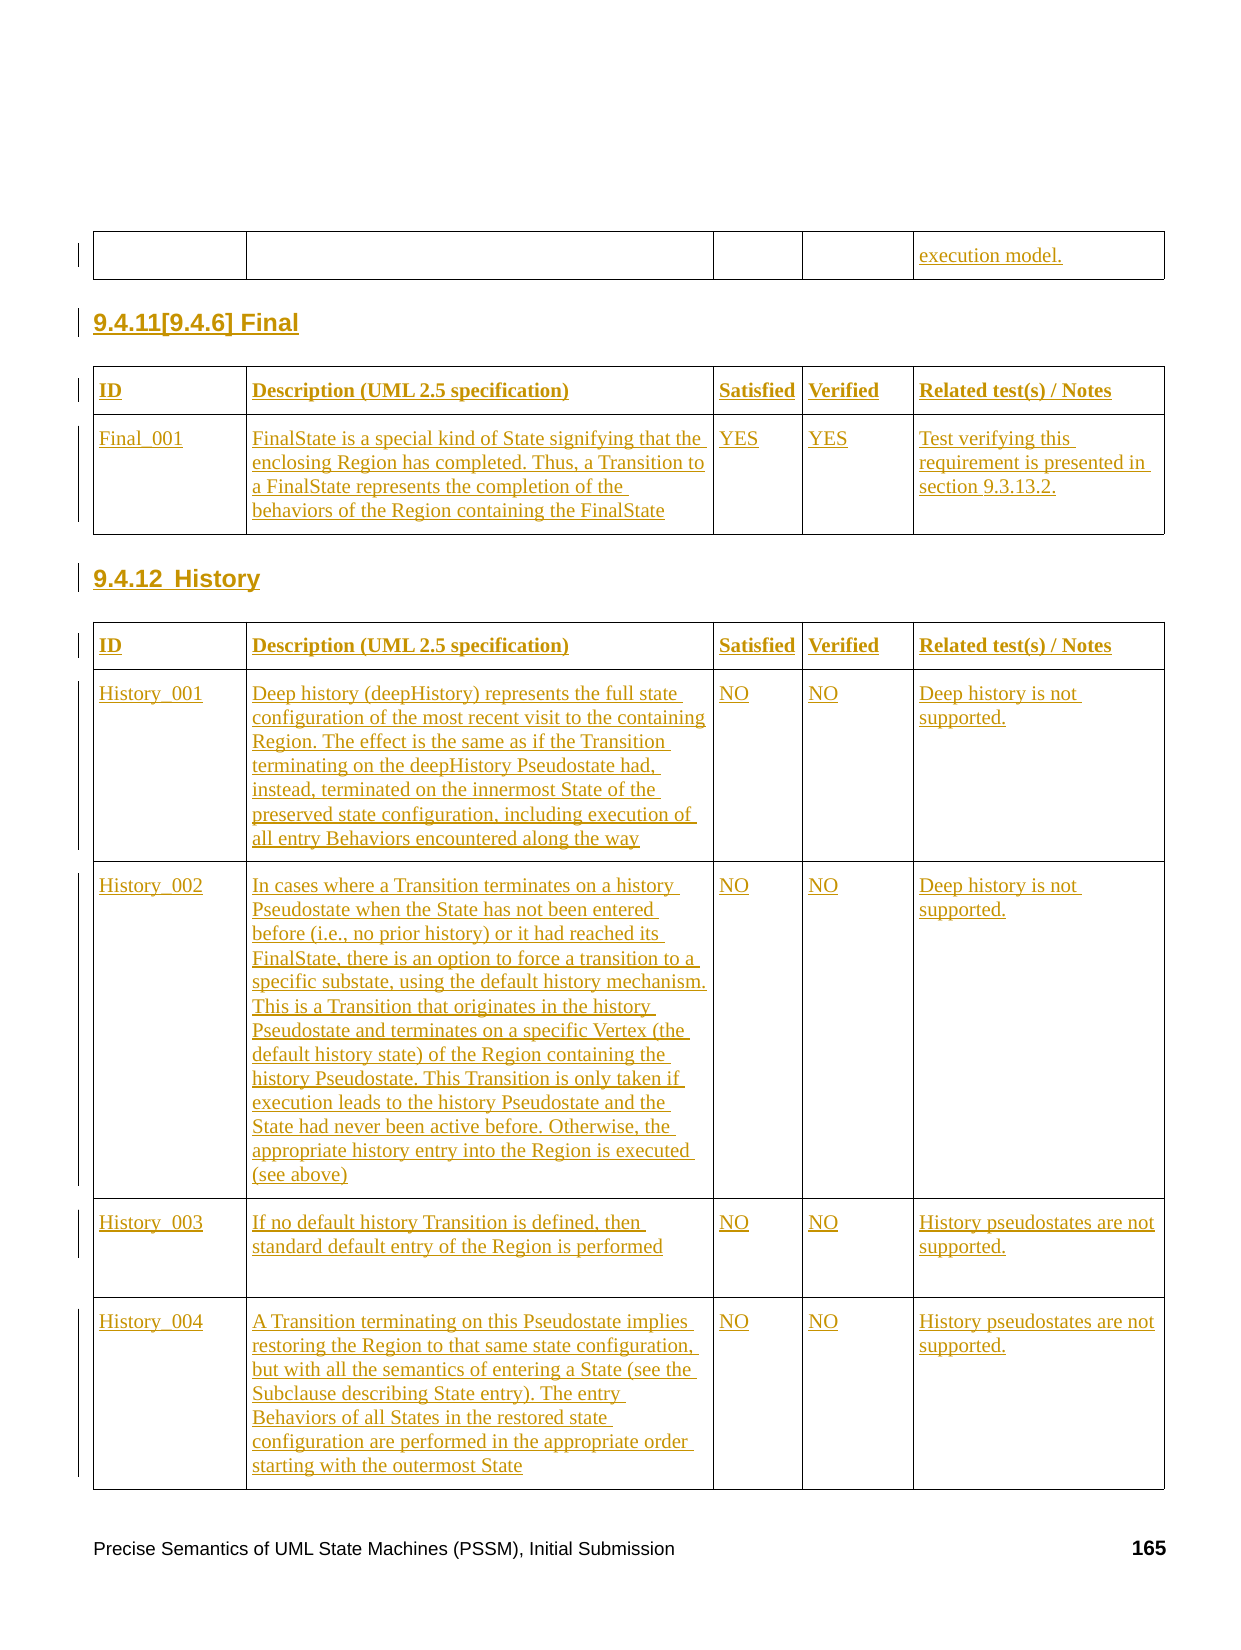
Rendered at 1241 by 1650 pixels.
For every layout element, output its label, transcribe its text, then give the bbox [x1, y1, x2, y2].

table_cell History pseudostates are not supported. [914, 1298, 1164, 1489]
table_cell [247, 232, 713, 279]
table_cell Deep history is not supported. [914, 670, 1164, 861]
table_cell NO [714, 1298, 802, 1489]
table_cell [803, 232, 913, 279]
table_cell In cases where a Transition terminates on a history Pseudostate when the State has not been entered before (i.e., no prior history) or it had reached its FinalState, there is an option to force a transition to a specific substate, using the default history mechanism. This is a Transition that originates in the history Pseudostate and terminates on a specific Vertex (the default history state) of the Region containing the history Pseudostate. This Transition is only taken if execution leads to the history Pseudostate and the State had never been active before. Otherwise, the appropriate history entry into the Region is executed (see above) [247, 862, 713, 1198]
table_cell NO [714, 862, 802, 1198]
table_cell NO [803, 1298, 913, 1489]
table_cell [714, 232, 802, 279]
table_header Satisfied [714, 367, 802, 414]
table_cell History_003 [94, 1199, 246, 1297]
table_header Satisfied [714, 623, 802, 669]
table_header Related test(s) / Notes [914, 367, 1164, 414]
table_header Description (UML 2.5 specification) [247, 623, 713, 669]
table_cell History_001 [94, 670, 246, 861]
table_header ID [94, 367, 246, 414]
table_cell NO [803, 862, 913, 1198]
table_cell A Transition terminating on this Pseudostate implies restoring the Region to that same state configuration, but with all the semantics of entering a State (see the Subclause describing State entry). The entry Behaviors of all States in the restored state configuration are performed in the appropriate order starting with the outermost State [247, 1298, 713, 1489]
table_cell Deep history is not supported. [914, 862, 1164, 1198]
table_header Description (UML 2.5 specification) [247, 367, 713, 414]
table_cell NO [803, 1199, 913, 1297]
table_cell If no default history Transition is defined, then standard default entry of the Region is performed [247, 1199, 713, 1297]
table_cell Final_001 [94, 415, 246, 534]
table_cell Deep history (deepHistory) represents the full state configuration of the most recent visit to the containing Region. The effect is the same as if the Transition terminating on the deepHistory Pseudostate had, instead, terminated on the innermost State of the preserved state configuration, including execution of all entry Behaviors encountered along the way [247, 670, 713, 861]
table_cell [94, 232, 246, 279]
table_cell NO [714, 670, 802, 861]
table_cell NO [803, 670, 913, 861]
table_cell NO [714, 1199, 802, 1297]
table_cell Test verifying this requirement is presented in section 9.3.13.2. [914, 415, 1164, 534]
table_cell History_002 [94, 862, 246, 1198]
subtitle History [93, 563, 1164, 592]
table_cell History pseudostates are not supported. [914, 1199, 1164, 1297]
table_cell FinalState is a special kind of State signifying that the enclosing Region has completed. Thus, a Transition to a FinalState represents the completion of the behaviors of the Region containing the FinalState [247, 415, 713, 534]
table_header Verified [803, 367, 913, 414]
table_cell YES [803, 415, 913, 534]
table_header Verified [803, 623, 913, 669]
table_cell YES [714, 415, 802, 534]
table_cell History_004 [94, 1298, 246, 1489]
table_header ID [94, 623, 246, 669]
subtitle Final [93, 308, 1164, 337]
table_header Related test(s) / Notes [914, 623, 1164, 669]
table_cell execution model. [914, 232, 1164, 279]
